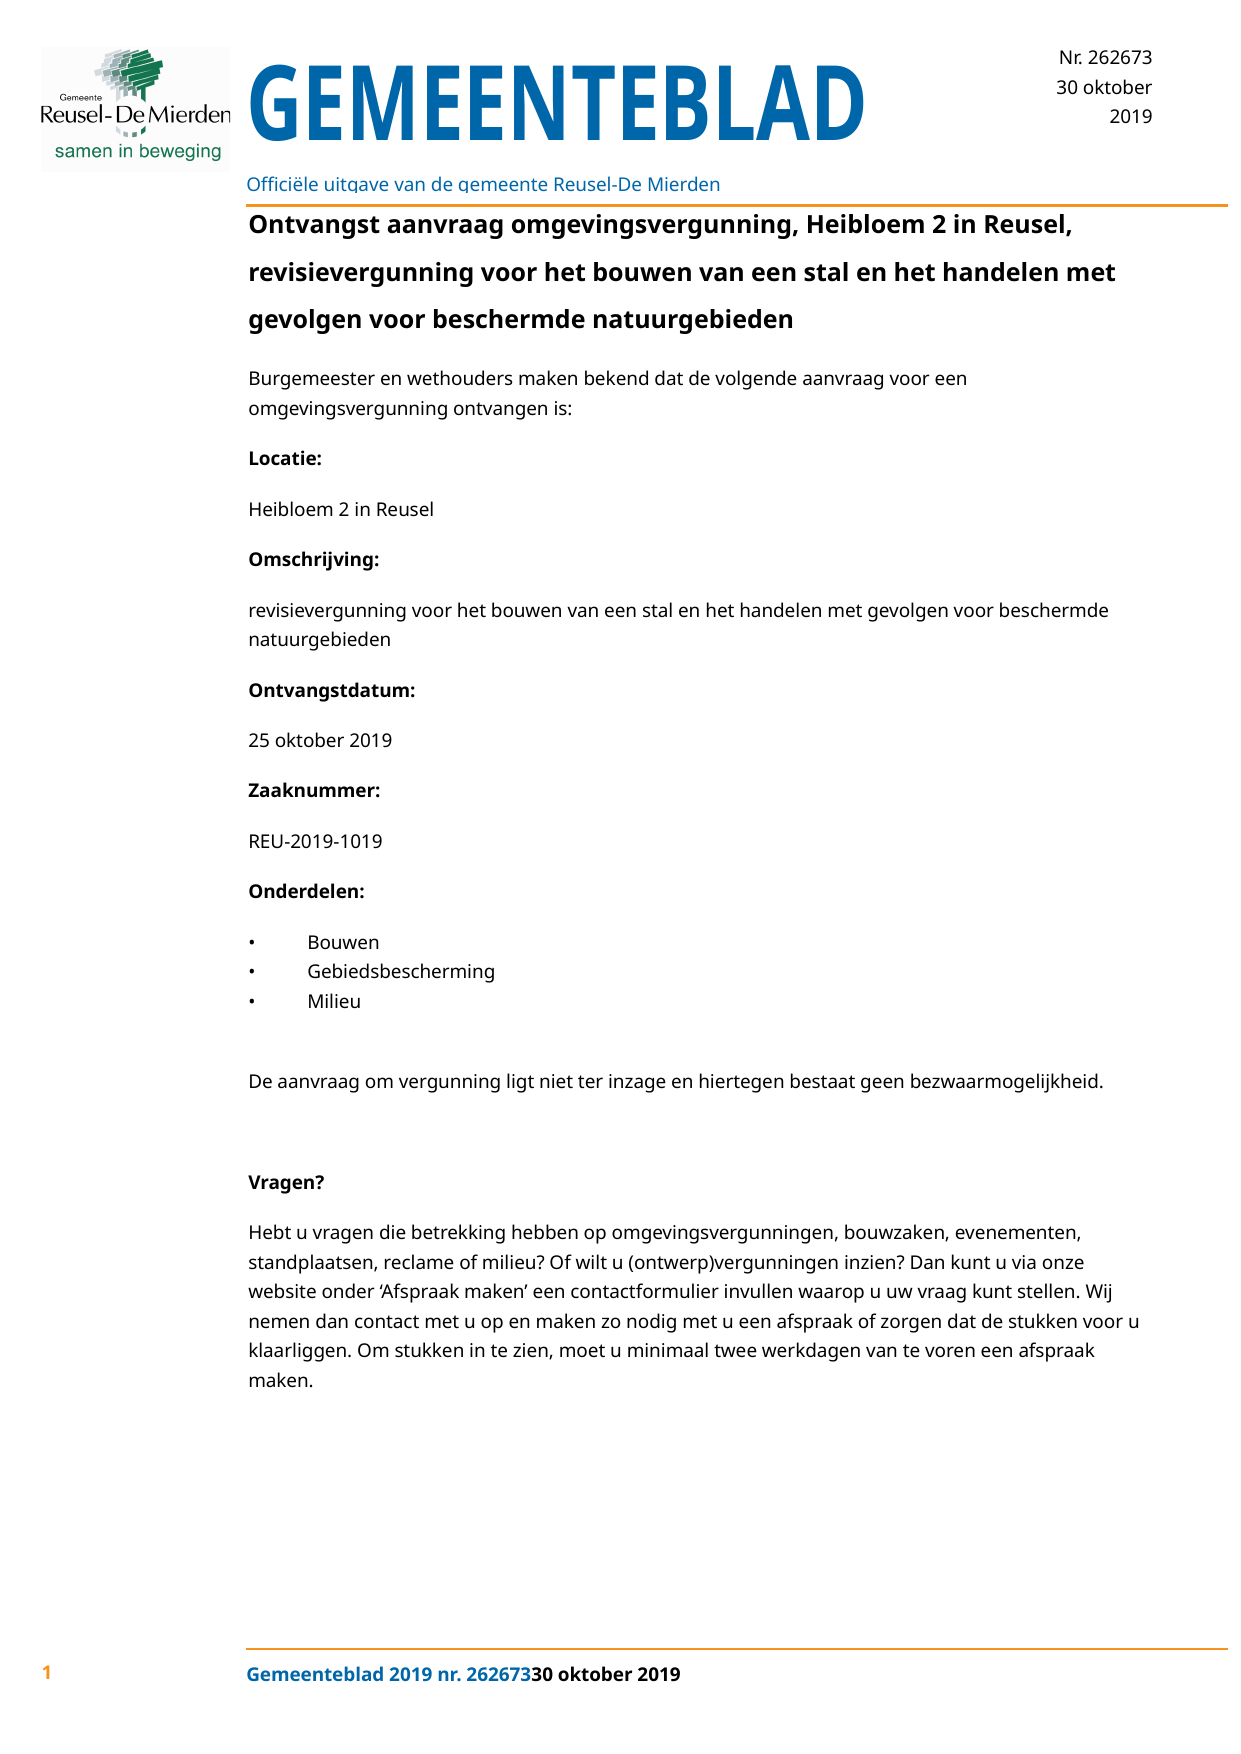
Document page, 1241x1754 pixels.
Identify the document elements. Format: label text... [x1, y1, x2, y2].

text 25 oktober 2019 [248, 727, 1152, 753]
text Ontvangst aanvraag omgevingsvergunning, Heibloem 2 in Reusel, revisievergunning voor het bouwen van een stal en het handelen met gevolgen voor beschermde natuurgebieden [248, 207, 1152, 336]
list Gebiedsbescherming [248, 958, 1152, 984]
list Milieu [248, 988, 1152, 1014]
text revisievergunning voor het bouwen van een stal en het handelen met gevolgen voor beschermde natuurgebieden [248, 597, 1152, 652]
text De aanvraag om vergunning ligt niet ter inzage en hiertegen bestaat geen bezwaarmogelijkheid. [248, 1068, 1152, 1094]
text Burgemeester en wethouders maken bekend dat de volgende aanvraag voor een omgevingsvergunning ontvangen is: [248, 366, 1152, 421]
text Onderdelen: [248, 878, 1152, 904]
text Ontvangstdatum: [248, 677, 1152, 702]
picture [41, 47, 231, 172]
text Heibloem 2 in Reusel [248, 496, 1152, 522]
list Bouwen [248, 929, 1152, 954]
text Vragen? [248, 1169, 1152, 1194]
text Zaaknummer: [248, 778, 1152, 803]
text Omschrijving: [248, 546, 1152, 572]
text REU-2019-1019 [248, 828, 1152, 854]
text Hebt u vragen die betrekking hebben op omgevingsvergunningen, bouwzaken, evenementen, standplaatsen, reclame of milieu? Of wilt u (ontwerp)vergunningen inzien? Dan kunt u via onze website onder ‘Afspraak maken’ een contactformulier invullen waarop u uw vraag kunt stellen. Wij nemen dan contact met u op en maken zo nodig met u een afspraak of zorgen dat de stukken voor u klaarliggen. Om stukken in te zien, moet u minimaal twee werkdagen van te voren een afspraak maken. [248, 1219, 1152, 1393]
text Locatie: [248, 446, 1152, 471]
